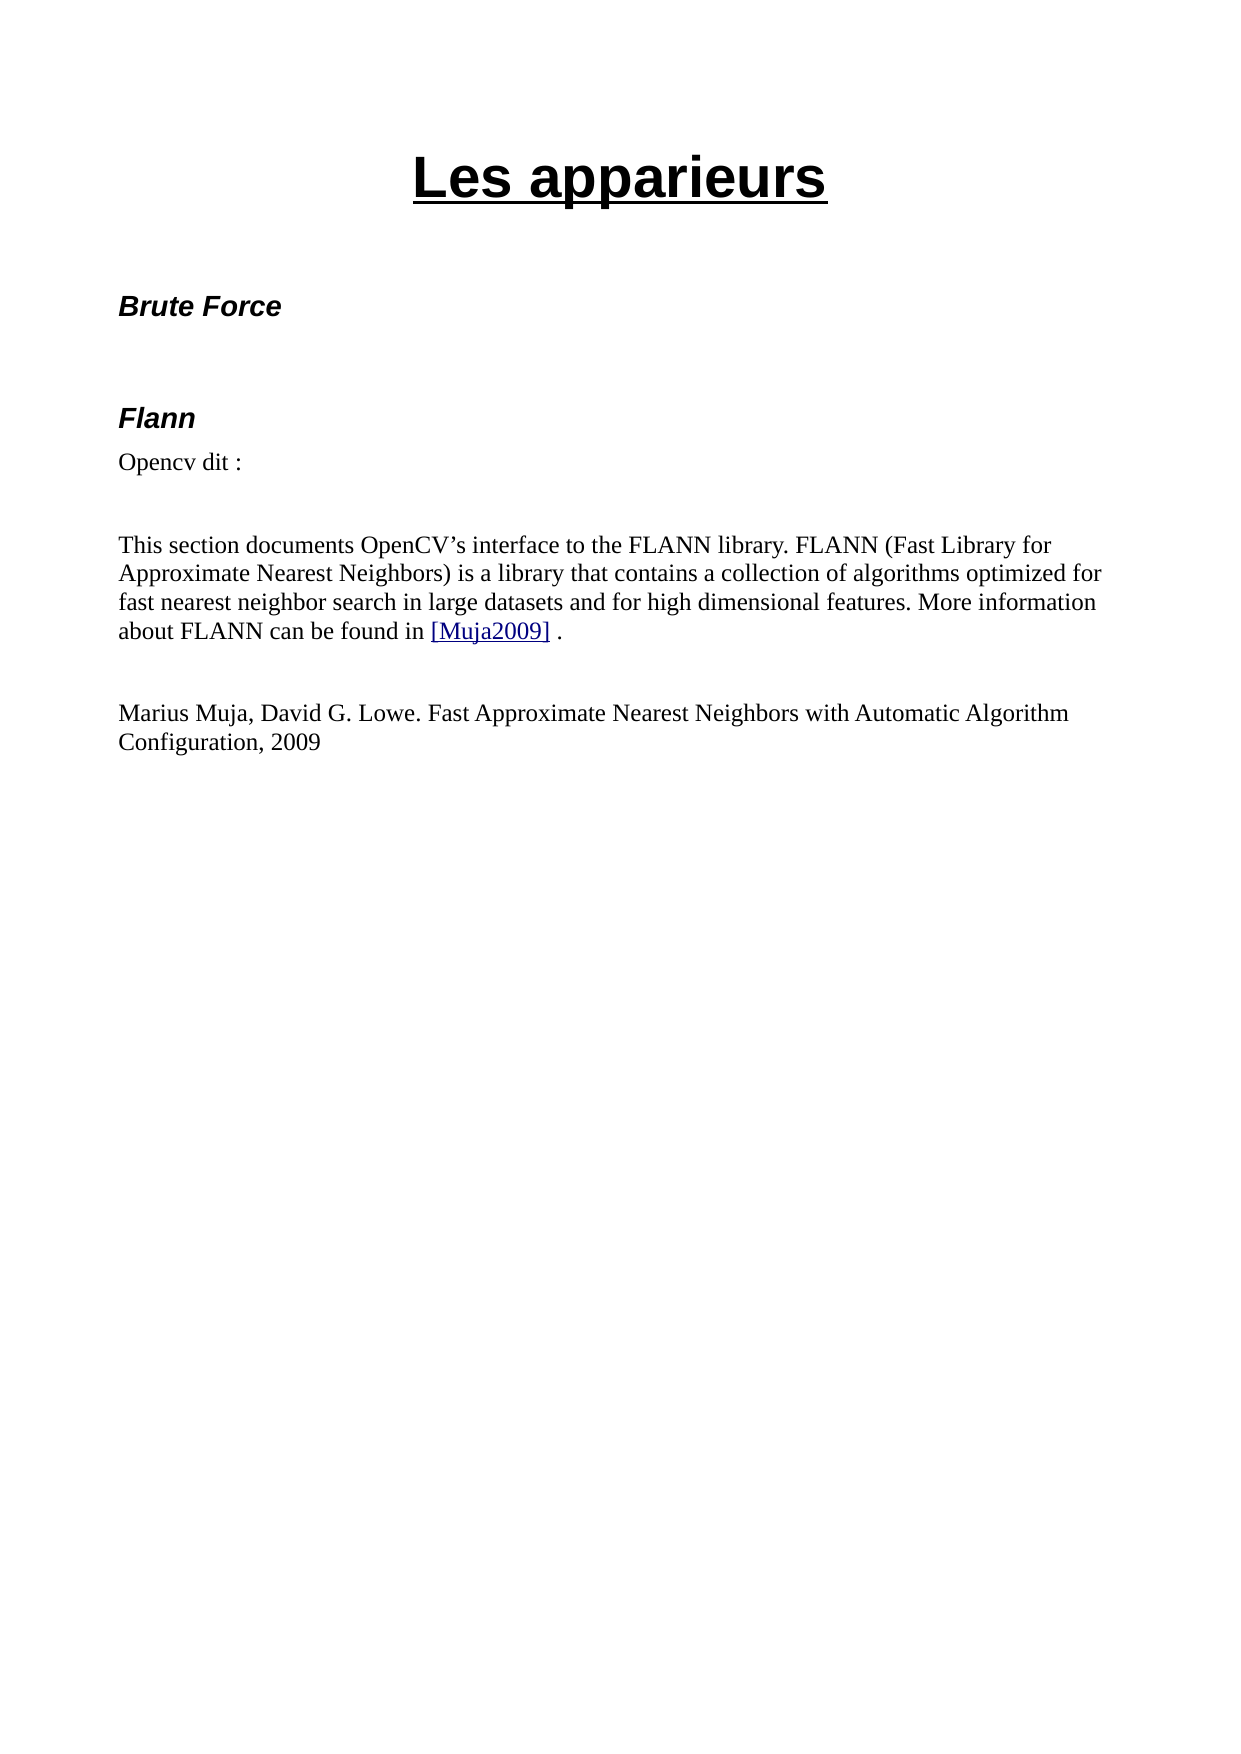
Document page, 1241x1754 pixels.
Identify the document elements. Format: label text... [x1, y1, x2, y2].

text Opencv dit : [118, 447, 1122, 476]
subtitle Les apparieurs [118, 143, 1122, 210]
text This section documents OpenCV’s interface to the FLANN library. FLANN (Fast Library for Approximate Nearest Neighbors) is a library that contains a collection of algorithms optimized for fast nearest neighbor search in large datasets and for high dimensional features. More information about FLANN can be found in [Muja2009] . [118, 530, 1122, 645]
subtitle Flann [118, 401, 1122, 435]
subtitle Brute Force [118, 289, 1122, 322]
text Marius Muja, David G. Lowe. Fast Approximate Nearest Neighbors with Automatic Algorithm Configuration, 2009 [118, 698, 1122, 756]
